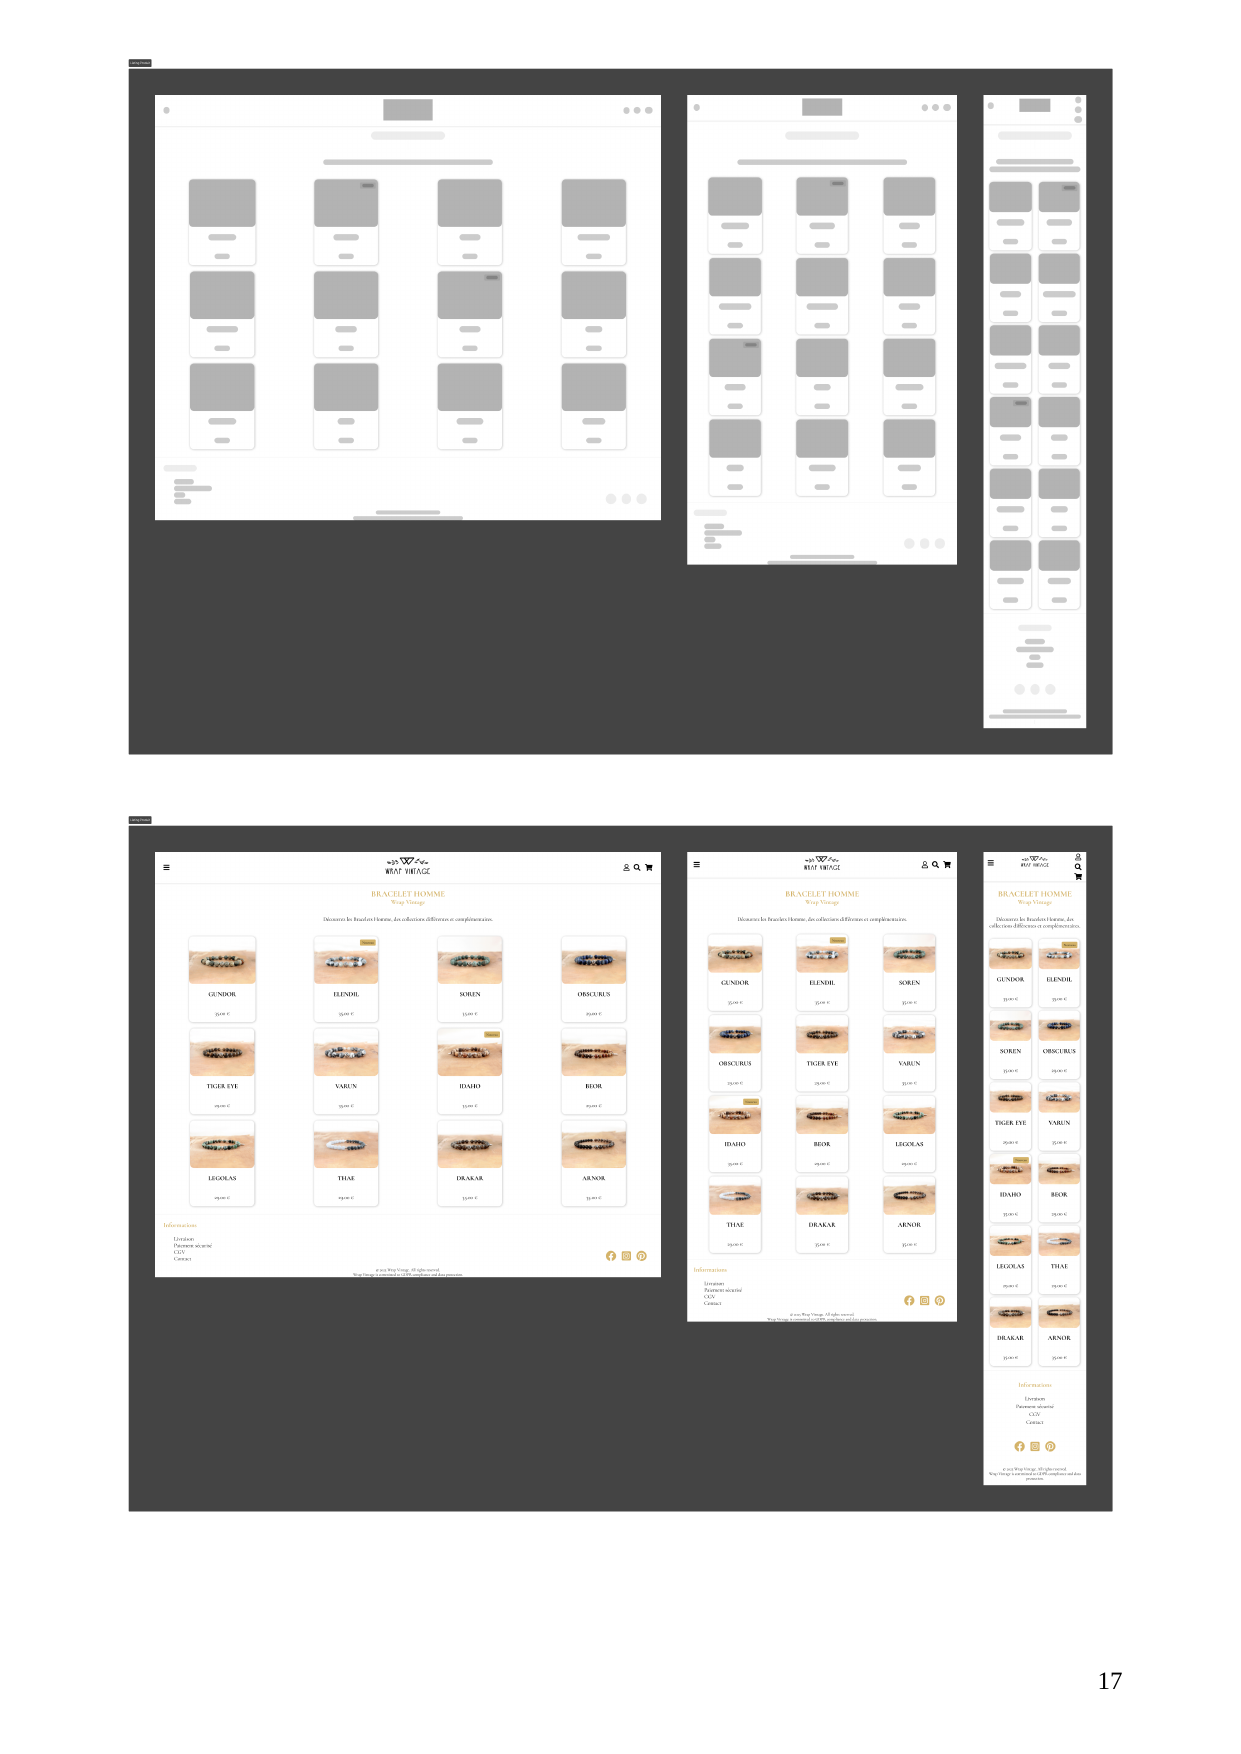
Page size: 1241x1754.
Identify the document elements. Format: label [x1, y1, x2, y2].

picture [118, 59, 1123, 765]
picture [118, 816, 1123, 1522]
